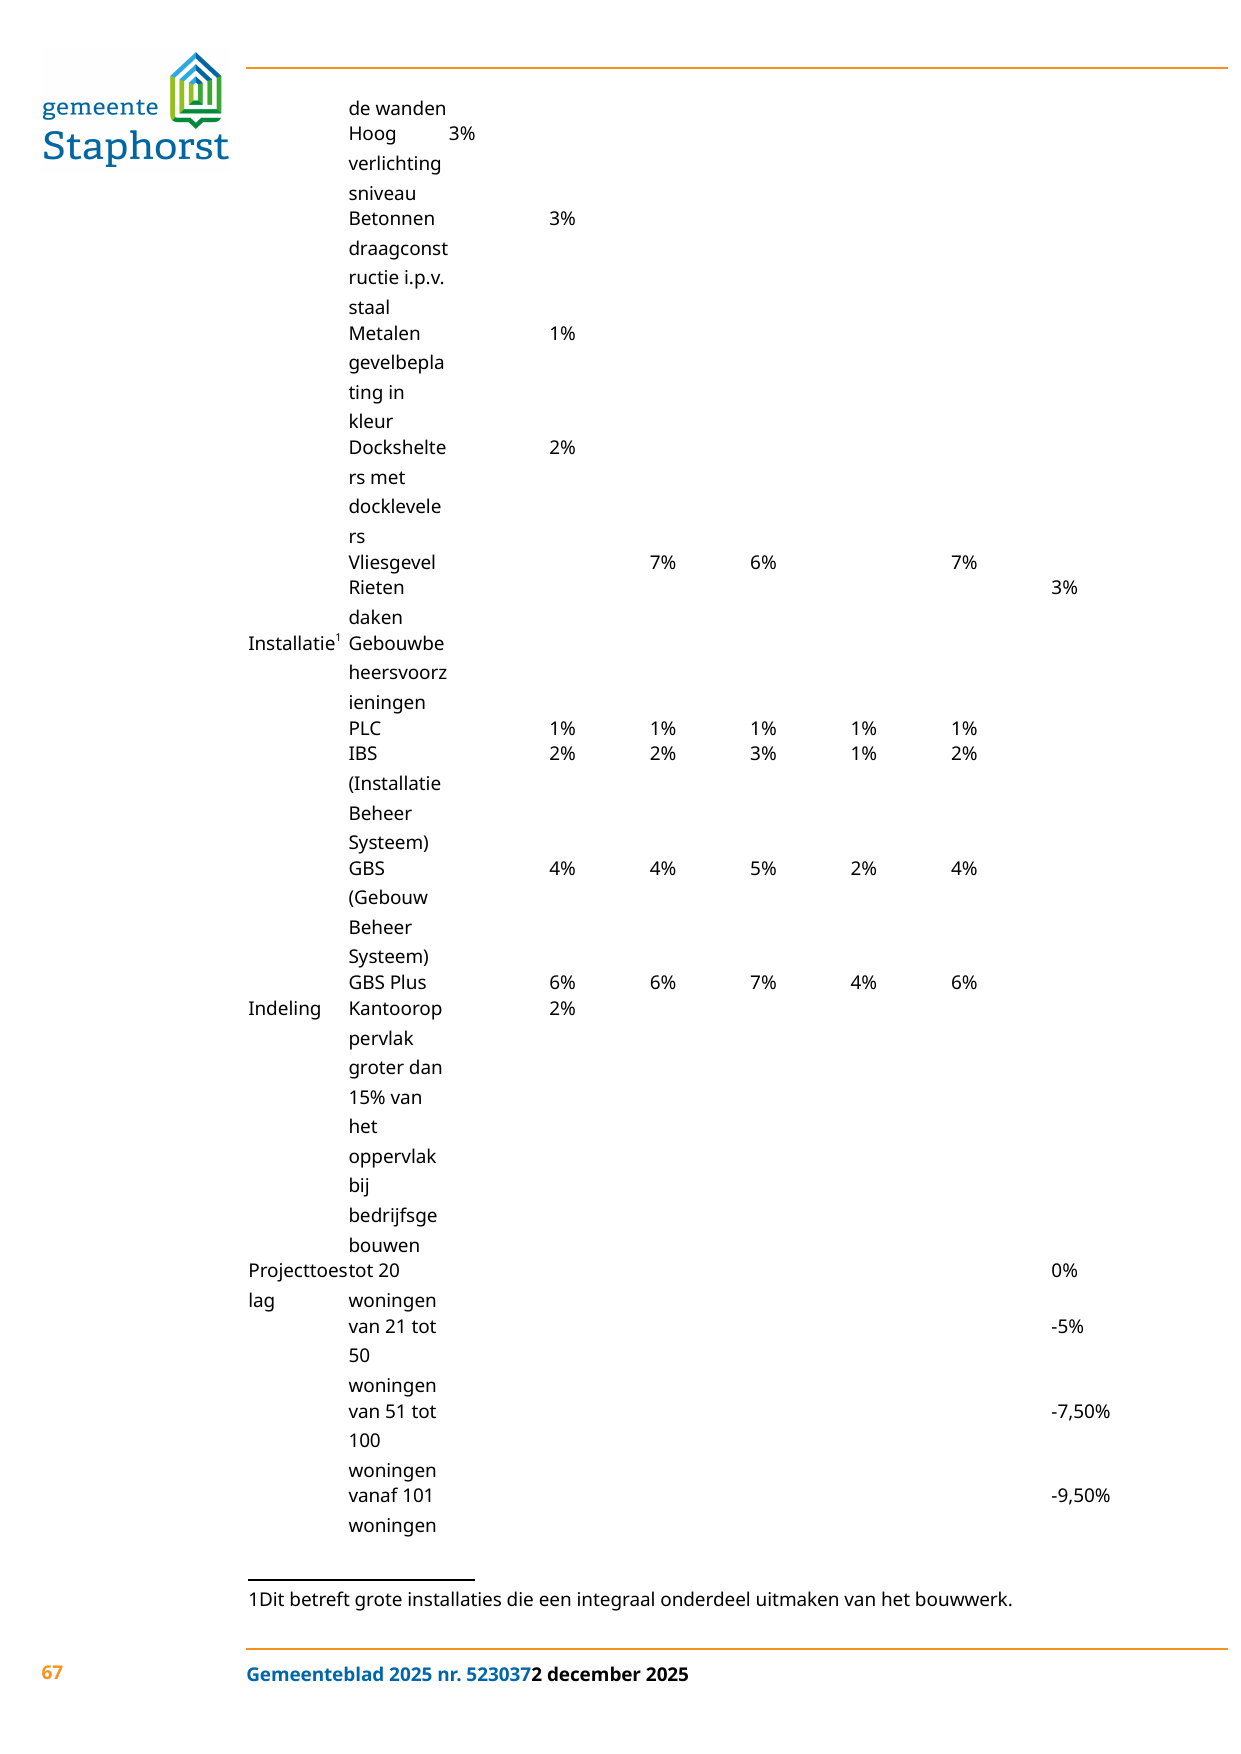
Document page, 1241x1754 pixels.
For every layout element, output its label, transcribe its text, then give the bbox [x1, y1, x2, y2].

table_cell [750, 575, 850, 630]
table_cell 0% [1051, 1258, 1152, 1313]
table_cell Vliesgevel [348, 549, 449, 574]
table_cell [549, 549, 649, 574]
table_cell [650, 1398, 750, 1483]
table_cell van 21 tot 50 woningen [348, 1313, 449, 1398]
table_cell [850, 95, 951, 121]
table_cell [449, 1313, 549, 1398]
table_cell 2% [951, 741, 1051, 855]
table_cell [850, 1313, 951, 1398]
table_cell [449, 715, 549, 741]
table_cell [951, 434, 1051, 549]
table_cell [449, 1398, 549, 1483]
table_cell [248, 855, 348, 969]
table_cell [449, 575, 549, 630]
table_cell [750, 1313, 850, 1398]
table_cell [248, 549, 348, 574]
table_cell [750, 320, 850, 434]
table_cell 2% [549, 741, 649, 855]
table_cell [951, 205, 1051, 320]
table_cell [248, 970, 348, 995]
table_cell 5% [750, 855, 850, 969]
table_cell [750, 95, 850, 121]
table_cell [650, 121, 750, 205]
table_cell [750, 1398, 850, 1483]
table_cell [449, 434, 549, 549]
table_cell [951, 1258, 1051, 1313]
table_cell Kantooroppervlak groter dan 15% van het oppervlak bij bedrijfsgebouwen [348, 995, 449, 1258]
table_cell [951, 1313, 1051, 1398]
table_cell [248, 320, 348, 434]
table_cell [750, 630, 850, 715]
table_cell Dockshelters met docklevelers [348, 434, 449, 549]
table_cell [951, 121, 1051, 205]
table_cell 7% [750, 970, 850, 995]
table_cell [248, 1483, 348, 1538]
table_cell [248, 1398, 348, 1483]
picture [41, 47, 231, 172]
table_cell IBS (Installatie Beheer Systeem) [348, 741, 449, 855]
table_cell [951, 95, 1051, 121]
table_cell [1051, 855, 1152, 969]
table_cell [248, 205, 348, 320]
table_cell [650, 630, 750, 715]
table_cell [650, 95, 750, 121]
table_cell [449, 741, 549, 855]
table_cell 7% [951, 549, 1051, 574]
table_cell 2% [850, 855, 951, 969]
table_cell [449, 995, 549, 1258]
table_cell 2% [549, 434, 649, 549]
table_cell Metalen gevelbeplating in kleur [348, 320, 449, 434]
table_cell [549, 630, 649, 715]
table_cell [1051, 970, 1152, 995]
table_cell [850, 1258, 951, 1313]
table_cell [549, 1483, 649, 1538]
table_cell 3% [449, 121, 549, 205]
table_cell PLC [348, 715, 449, 741]
table_cell [1051, 630, 1152, 715]
table_cell 1% [850, 715, 951, 741]
table_cell [449, 1483, 549, 1538]
table_cell -5% [1051, 1313, 1152, 1398]
table_cell Installatie [248, 630, 348, 715]
table_cell [850, 630, 951, 715]
table_cell vanaf 101 woningen [348, 1483, 449, 1538]
table_cell -9,50% [1051, 1483, 1152, 1538]
table_cell [549, 1398, 649, 1483]
table_cell [1051, 715, 1152, 741]
table_cell [1051, 995, 1152, 1258]
table_cell 3% [1051, 575, 1152, 630]
table_cell [449, 630, 549, 715]
table_cell [850, 205, 951, 320]
table_cell GBS (Gebouw Beheer Systeem) [348, 855, 449, 969]
table_cell [549, 121, 649, 205]
table_cell [549, 575, 649, 630]
table_cell [750, 205, 850, 320]
table_cell [750, 121, 850, 205]
table_cell [449, 320, 549, 434]
table_cell Projecttoeslag [248, 1258, 348, 1313]
table_cell 6% [650, 970, 750, 995]
table_cell [248, 741, 348, 855]
table_cell 1% [650, 715, 750, 741]
table_cell [951, 1398, 1051, 1483]
table_cell 7% [650, 549, 750, 574]
table_cell [750, 995, 850, 1258]
table_cell tot 20 woningen [348, 1258, 449, 1313]
table_cell 6% [549, 970, 649, 995]
table_cell [248, 575, 348, 630]
table_cell [1051, 434, 1152, 549]
table_cell 3% [750, 741, 850, 855]
table_cell [449, 855, 549, 969]
table_cell Rieten daken [348, 575, 449, 630]
table_cell [449, 205, 549, 320]
table_cell [750, 1258, 850, 1313]
table_cell [650, 575, 750, 630]
table_cell [650, 995, 750, 1258]
table_cell [549, 95, 649, 121]
table_cell de wanden [348, 95, 449, 121]
table_cell [248, 1313, 348, 1398]
table_cell 1% [850, 741, 951, 855]
table_cell [850, 434, 951, 549]
table_cell 2% [549, 995, 649, 1258]
table_cell 1% [549, 715, 649, 741]
table_cell [248, 95, 348, 121]
table_cell [850, 1398, 951, 1483]
table_cell [1051, 121, 1152, 205]
table_cell [650, 1313, 750, 1398]
table_cell [750, 1483, 850, 1538]
table_cell Betonnen draagconstructie i.p.v. staal [348, 205, 449, 320]
table_cell [650, 205, 750, 320]
table_cell 2% [650, 741, 750, 855]
table_cell 4% [850, 970, 951, 995]
table_cell 3% [549, 205, 649, 320]
table_cell [449, 95, 549, 121]
table_cell Gebouwbeheersvoorzieningen [348, 630, 449, 715]
table_cell 4% [549, 855, 649, 969]
table_cell 6% [951, 970, 1051, 995]
table_cell 4% [951, 855, 1051, 969]
table_cell [248, 715, 348, 741]
table_cell [549, 1313, 649, 1398]
table_cell [850, 320, 951, 434]
table_cell [1051, 205, 1152, 320]
table_cell [951, 630, 1051, 715]
table_cell [850, 121, 951, 205]
table_cell 1% [549, 320, 649, 434]
table_cell [449, 1258, 549, 1313]
table_cell 1% [951, 715, 1051, 741]
table_cell [951, 320, 1051, 434]
table_cell 1% [750, 715, 850, 741]
table_cell [951, 575, 1051, 630]
table_cell [850, 995, 951, 1258]
table_cell [850, 1483, 951, 1538]
table_cell [248, 434, 348, 549]
table_cell GBS Plus [348, 970, 449, 995]
table_cell [1051, 549, 1152, 574]
table_cell [248, 121, 348, 205]
table_cell -7,50% [1051, 1398, 1152, 1483]
table_cell [449, 549, 549, 574]
table_cell Hoog verlichtingsniveau [348, 121, 449, 205]
table_cell [1051, 320, 1152, 434]
table_cell [850, 549, 951, 574]
table_cell [549, 1258, 649, 1313]
table_cell 6% [750, 549, 850, 574]
table_cell [951, 995, 1051, 1258]
table_cell [1051, 95, 1152, 121]
table_cell van 51 tot 100 woningen [348, 1398, 449, 1483]
table_cell [650, 1258, 750, 1313]
table_cell [951, 1483, 1051, 1538]
table_cell [650, 320, 750, 434]
table_cell [650, 434, 750, 549]
table_cell [650, 1483, 750, 1538]
table_cell Indeling [248, 995, 348, 1258]
table_cell [750, 434, 850, 549]
table_cell 4% [650, 855, 750, 969]
table_cell [449, 970, 549, 995]
table_cell [850, 575, 951, 630]
table_cell [1051, 741, 1152, 855]
